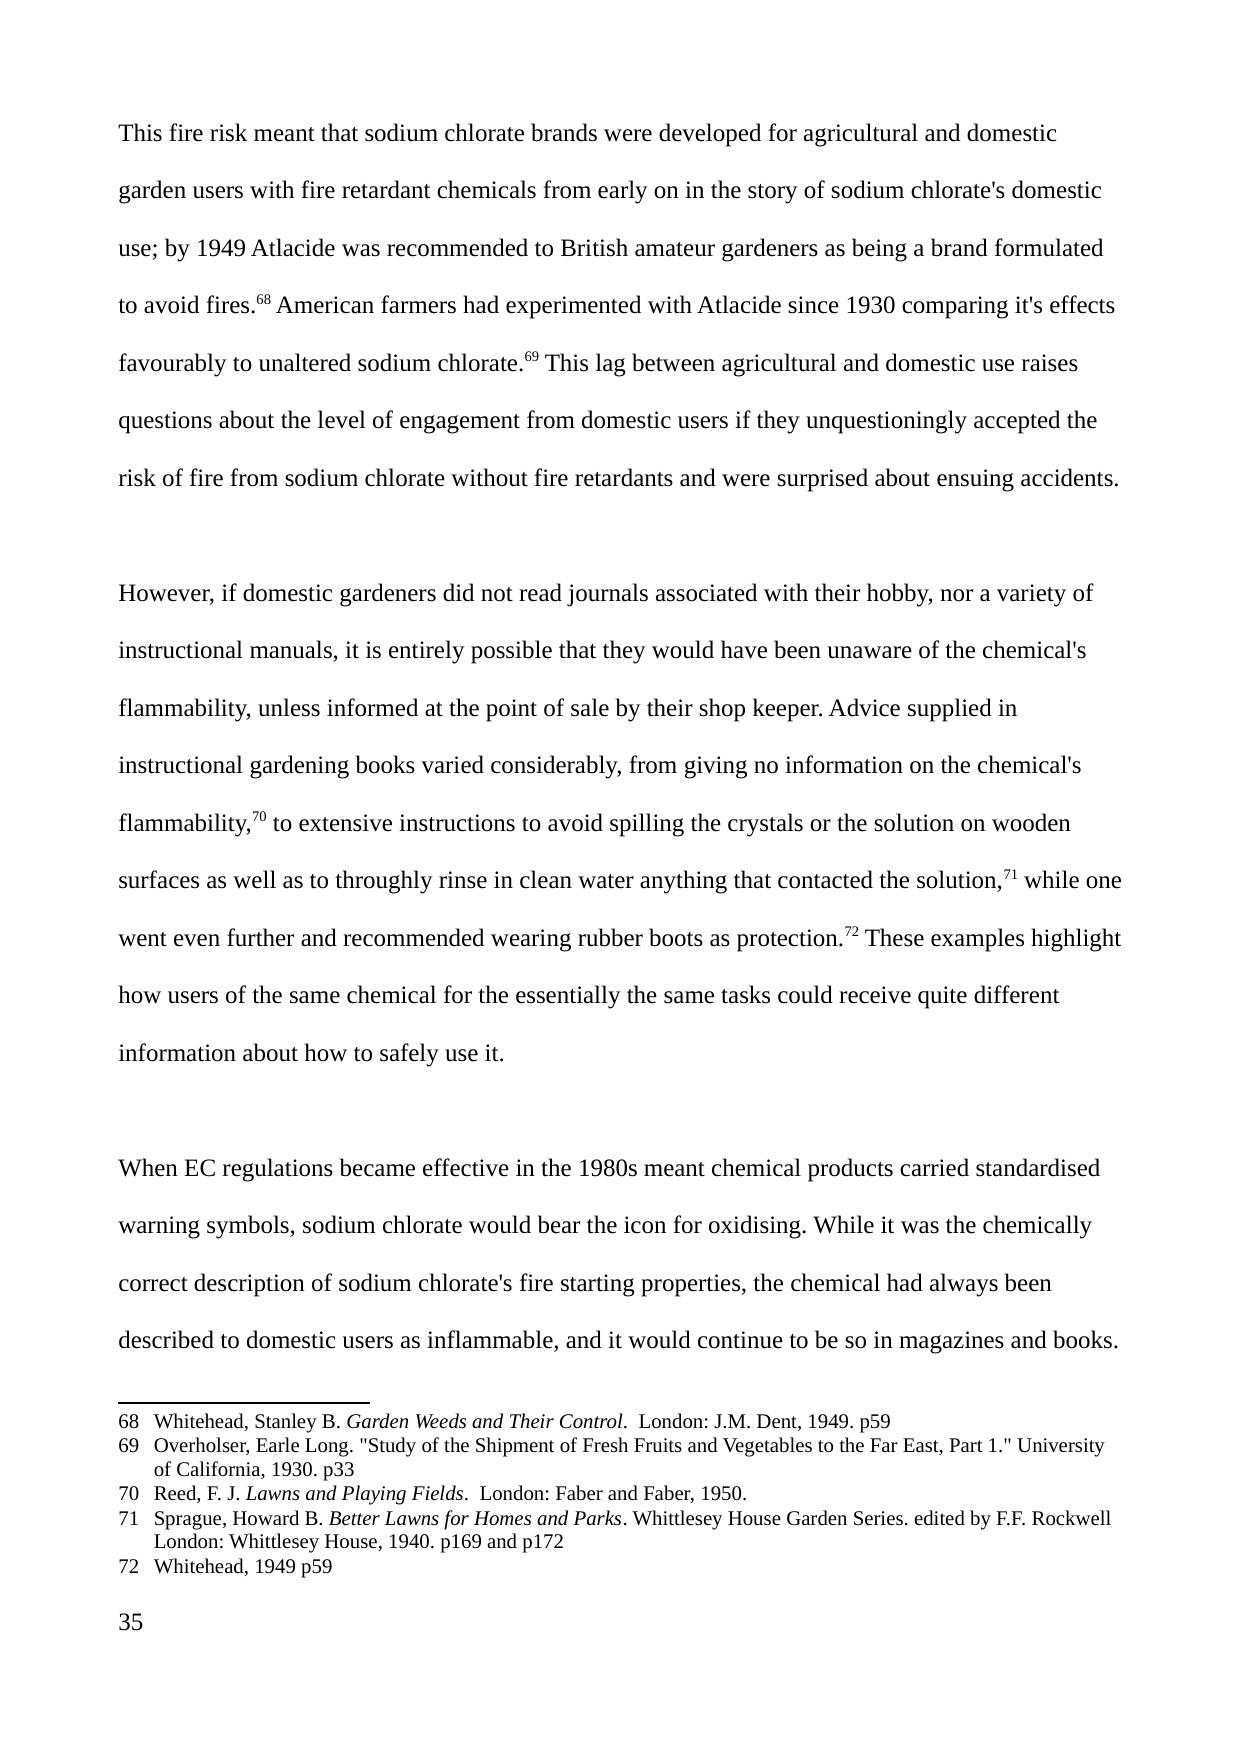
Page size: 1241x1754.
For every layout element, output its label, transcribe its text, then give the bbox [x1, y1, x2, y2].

text Reed, F. J. Lawns and Playing Fields. London: Faber and Faber, 1950. [118, 1481, 1122, 1505]
text When EC regulations became effective in the 1980s meant chemical products carried standardised warning symbols, sodium chlorate would bear the icon for oxidising. While it was the chemically correct description of sodium chlorate's fire starting properties, the chemical had always been described to domestic users as inflammable, and it would continue to be so in magazines and books. [118, 1153, 1122, 1354]
text However, if domestic gardeners did not read journals associated with their hobby, nor a variety of instructional manuals, it is entirely possible that they would have been unaware of the chemical's flammability, unless informed at the point of sale by their shop keeper. Advice supplied in instructional gardening books varied considerably, from giving no information on the chemical's flammability, to extensive instructions to avoid spilling the crystals or the solution on wooden surfaces as well as to throughly rinse in clean water anything that contacted the solution, while one went even further and recommended wearing rubber boots as protection. These examples highlight how users of the same chemical for the essentially the same tasks could receive quite different information about how to safely use it. [118, 578, 1122, 1067]
text Whitehead, 1949 p59 [118, 1553, 1122, 1578]
text Sprague, Howard B. Better Lawns for Homes and Parks. Whittlesey House Garden Series. edited by F.F. Rockwell London: Whittlesey House, 1940. p169 and p172 [118, 1505, 1122, 1553]
text Whitehead, Stanley B. Garden Weeds and Their Control. London: J.M. Dent, 1949. p59 [118, 1409, 1122, 1433]
text This fire risk meant that sodium chlorate brands were developed for agricultural and domestic garden users with fire retardant chemicals from early on in the story of sodium chlorate's domestic use; by 1949 Atlacide was recommended to British amateur gardeners as being a brand formulated to avoid fires. American farmers had experimented with Atlacide since 1930 comparing it's effects favourably to unaltered sodium chlorate. This lag between agricultural and domestic use raises questions about the level of engagement from domestic users if they unquestioningly accepted the risk of fire from sodium chlorate without fire retardants and were surprised about ensuing accidents. [118, 118, 1122, 492]
text Overholser, Earle Long. "Study of the Shipment of Fresh Fruits and Vegetables to the Far East, Part 1." University of California, 1930. p33 [118, 1433, 1122, 1481]
